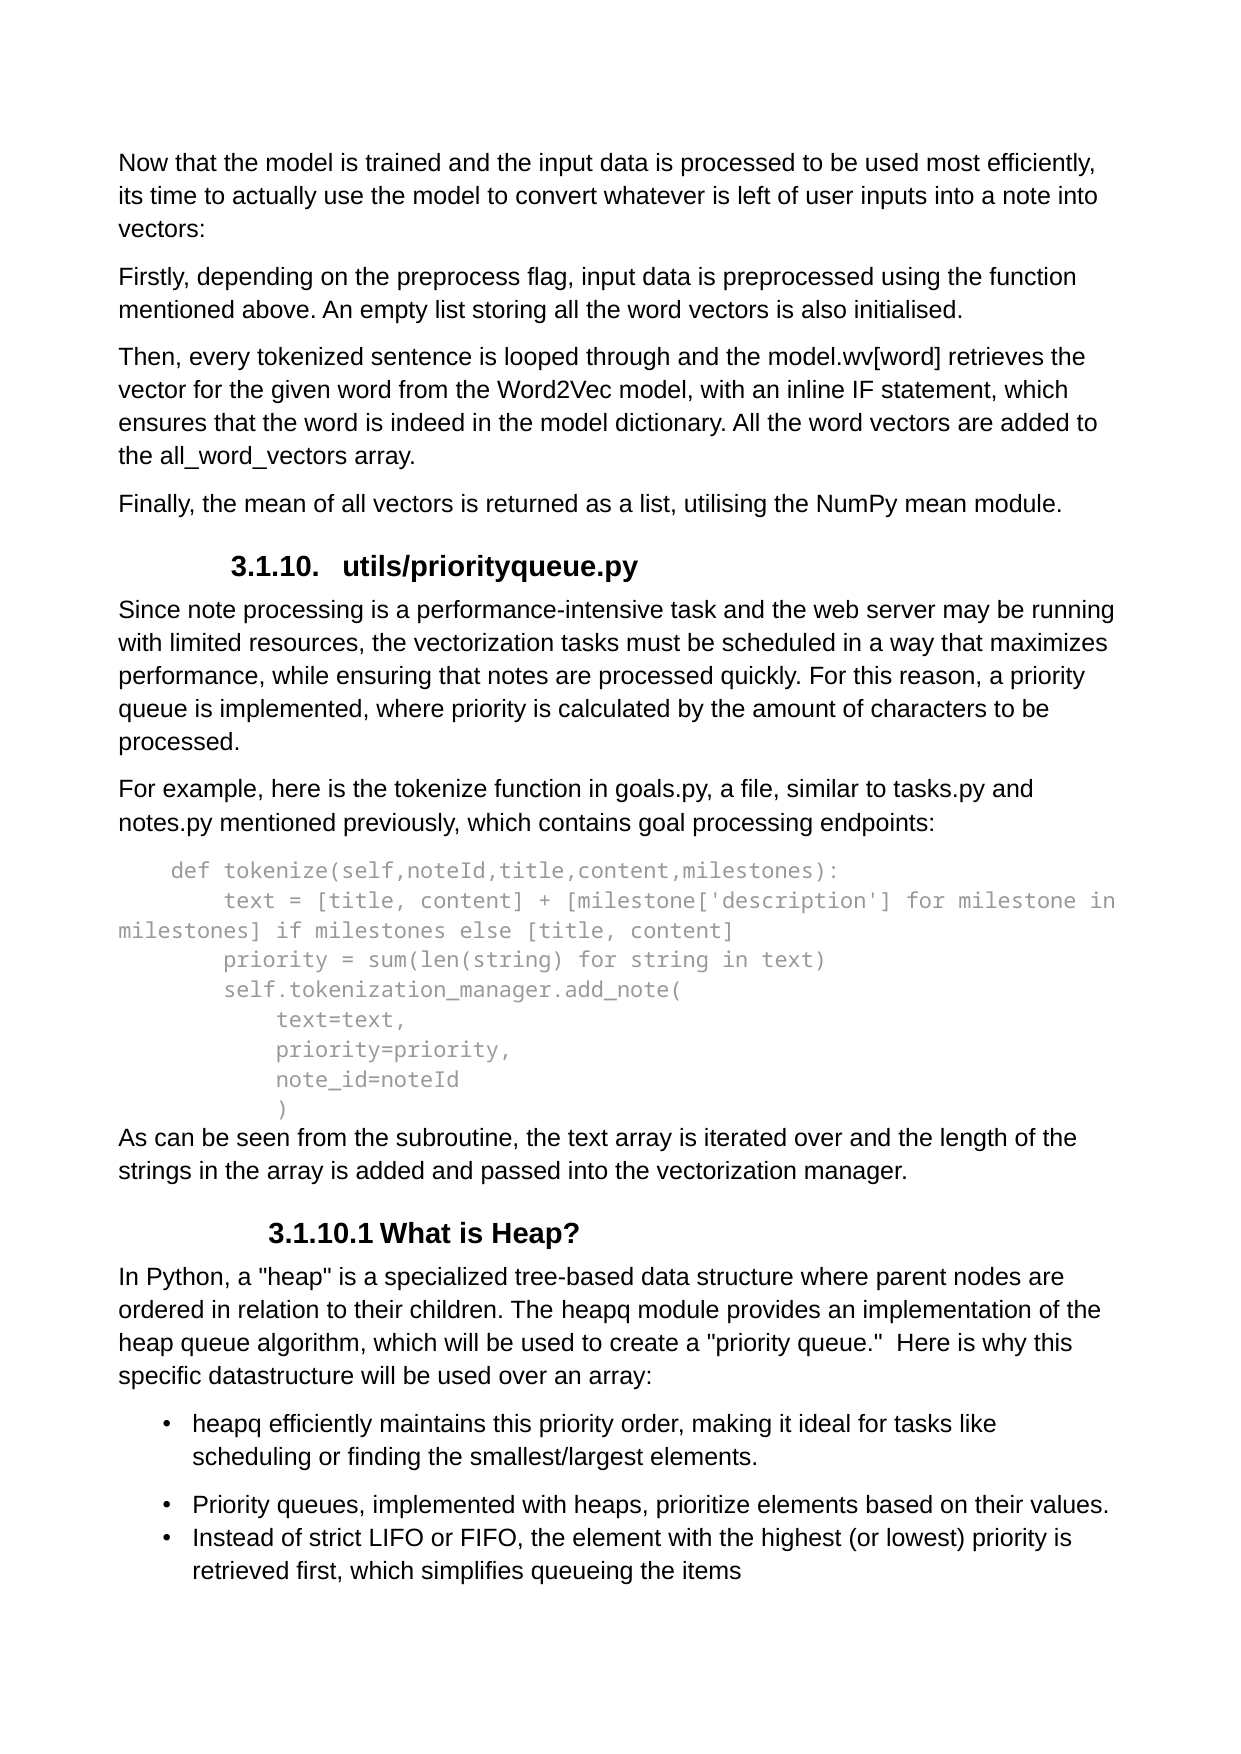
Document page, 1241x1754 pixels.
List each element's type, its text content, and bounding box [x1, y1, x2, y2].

text priority=priority, [118, 1034, 1122, 1064]
text Firstly, depending on the preprocess flag, input data is preprocessed using the function mentioned above. An empty list storing all the word vectors is also initialised. [118, 262, 1122, 323]
subtitle What is Heap? [268, 1216, 1122, 1250]
list Instead of strict LIFO or FIFO, the element with the highest (or lowest) priority is retrieved first, which simplifies queueing the items [162, 1523, 1122, 1584]
text Then, every tokenized sentence is looped through and the model.wv[word] retrieves the vector for the given word from the Word2Vec model, with an inline IF statement, which ensures that the word is indeed in the model dictionary. All the word vectors are added to the all_word_vectors array. [118, 342, 1122, 470]
text Finally, the mean of all vectors is returned as a list, utilising the NumPy mean module. [118, 489, 1122, 518]
text ) [118, 1093, 1122, 1123]
text self.tokenization_manager.add_note( [118, 974, 1122, 1004]
subtitle utils/priorityqueue.py [231, 549, 1122, 582]
text note_id=noteId [118, 1064, 1122, 1093]
text Now that the model is trained and the input data is processed to be used most efficiently, its time to actually use the model to convert whatever is left of user inputs into a note into vectors: [118, 148, 1122, 243]
list Priority queues, implemented with heaps, prioritize elements based on their values. [162, 1489, 1122, 1518]
text In Python, a "heap" is a specialized tree-based data structure where parent nodes are ordered in relation to their children. The heapq module provides an implementation of the heap queue algorithm, which will be used to create a "priority queue." Here is why this specific datastructure will be used over an array: [118, 1262, 1122, 1390]
text text=text, [118, 1004, 1122, 1034]
text def tokenize(self,noteId,title,content,milestones): [118, 855, 1122, 885]
text For example, here is the tokenize function in goals.py, a file, similar to tasks.py and notes.py mentioned previously, which contains goal processing endpoints: [118, 774, 1122, 836]
text text = [title, content] + [milestone['description'] for milestone in milestones] if milestones else [title, content] [118, 885, 1122, 944]
list heapq efficiently maintains this priority order, making it ideal for tasks like scheduling or finding the smallest/largest elements. [162, 1409, 1122, 1471]
text Since note processing is a performance-intensive task and the web server may be running with limited resources, the vectorization tasks must be scheduled in a way that maximizes performance, while ensuring that notes are processed quickly. For this reason, a priority queue is implemented, where priority is calculated by the amount of characters to be processed. [118, 595, 1122, 756]
text As can be seen from the subroutine, the text array is iterated over and the length of the strings in the array is added and passed into the vectorization manager. [118, 1123, 1122, 1185]
text priority = sum(len(string) for string in text) [118, 944, 1122, 974]
